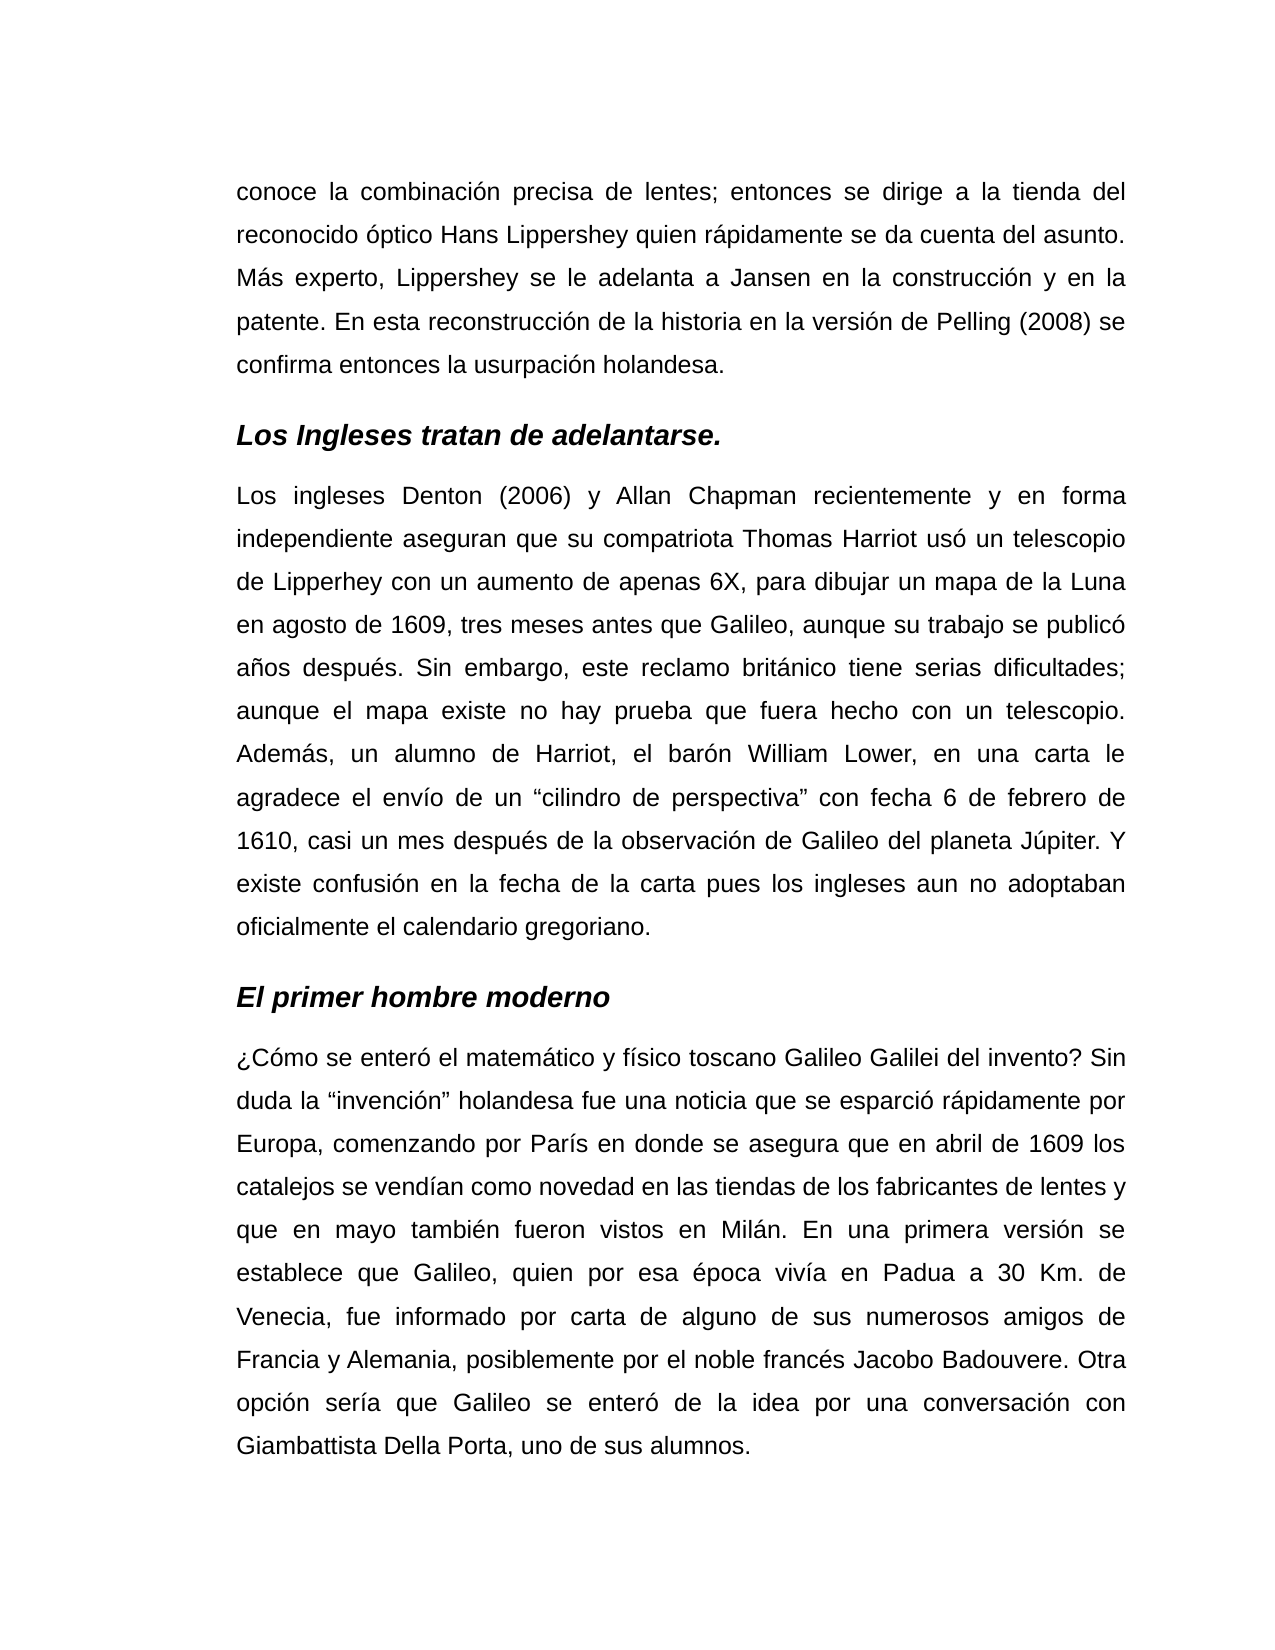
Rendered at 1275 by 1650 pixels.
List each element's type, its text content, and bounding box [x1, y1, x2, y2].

text ¿Cómo se enteró el matemático y físico toscano Galileo Galilei del invento? Sin duda la “invención” holandesa fue una noticia que se esparció rápidamente por Europa, comenzando por París en donde se asegura que en abril de 1609 los catalejos se vendían como novedad en las tiendas de los fabricantes de lentes y que en mayo también fueron vistos en Milán. En una primera versión se establece que Galileo, quien por esa época vivía en Padua a 30 Km. de Venecia, fue informado por carta de alguno de sus numerosos amigos de Francia y Alemania, posiblemente por el noble francés Jacobo Badouvere. Otra opción sería que Galileo se enteró de la idea por una conversación con Giambattista Della Porta, uno de sus alumnos. [236, 1043, 1127, 1460]
subtitle El primer hombre moderno [236, 980, 1127, 1013]
text Los ingleses Denton (2006) y Allan Chapman recientemente y en forma independiente aseguran que su compatriota Thomas Harriot usó un telescopio de Lipperhey con un aumento de apenas 6X, para dibujar un mapa de la Luna en agosto de 1609, tres meses antes que Galileo, aunque su trabajo se publicó años después. Sin embargo, este reclamo británico tiene serias dificultades; aunque el mapa existe no hay prueba que fuera hecho con un telescopio. Además, un alumno de Harriot, el barón William Lower, en una carta le agradece el envío de un “cilindro de perspectiva” con fecha 6 de febrero de 1610, casi un mes después de la observación de Galileo del planeta Júpiter. Y existe confusión en la fecha de la carta pues los ingleses aun no adoptaban oficialmente el calendario gregoriano. [236, 481, 1127, 941]
subtitle Los Ingleses tratan de adelantarse. [236, 418, 1127, 451]
text conoce la combinación precisa de lentes; entonces se dirige a la tienda del reconocido óptico Hans Lippershey quien rápidamente se da cuenta del asunto. Más experto, Lippershey se le adelanta a Jansen en la construcción y en la patente. En esta reconstrucción de la historia en la versión de Pelling (2008) se confirma entonces la usurpación holandesa. [236, 177, 1127, 378]
